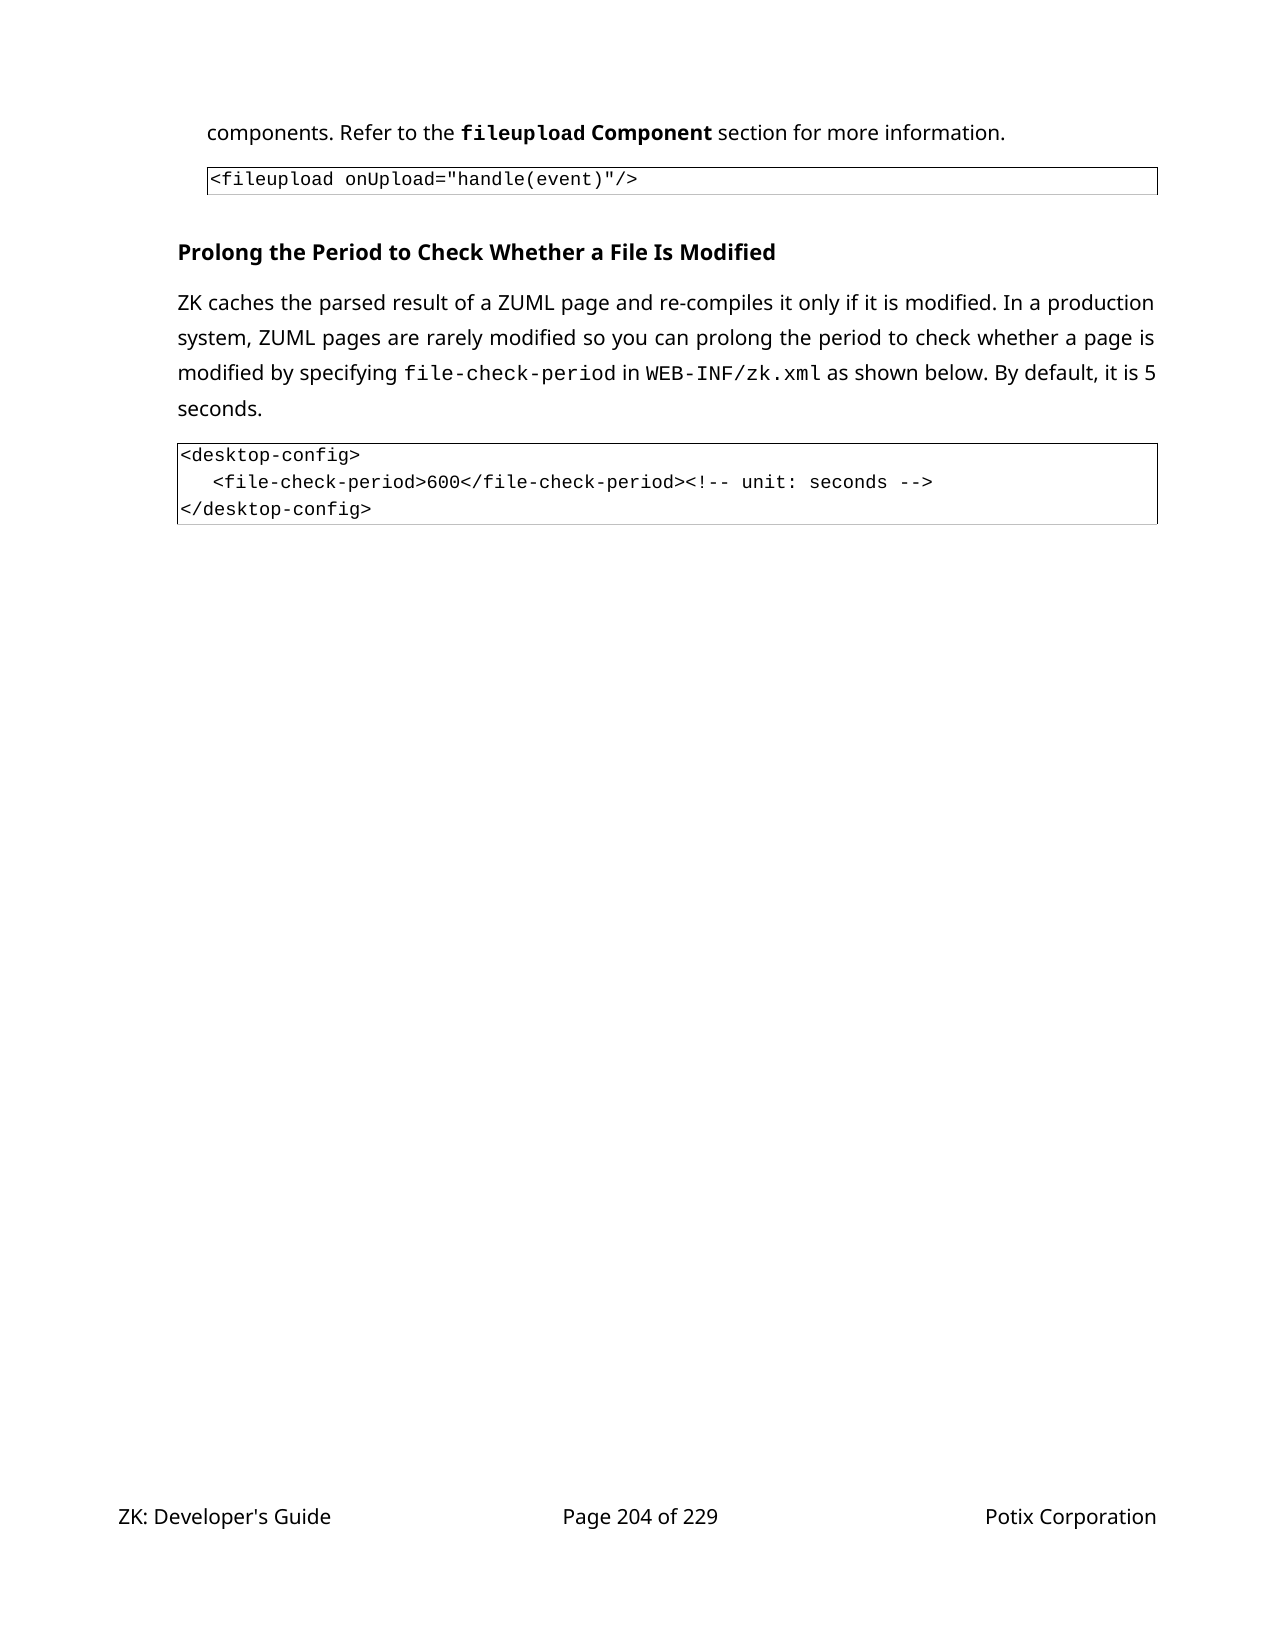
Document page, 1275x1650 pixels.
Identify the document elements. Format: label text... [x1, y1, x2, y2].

text components. Refer to the fileupload Component section for more information. [207, 118, 1157, 147]
text <fileupload onUpload="handle(event)"/> [208, 168, 1157, 194]
subtitle Prolong the Period to Check Whether a File Is Modified [177, 237, 1157, 267]
text <file-check-period>600</file-check-period><!-- unit: seconds --> [178, 470, 1157, 494]
text </desktop-config> [178, 497, 1157, 524]
text <desktop-config> [178, 444, 1157, 467]
text ZK caches the parsed result of a ZUML page and re-compiles it only if it is modified. In a production system, ZUML pages are rarely modified so you can prolong the period to check whether a page is modified by specifying file-check-period in WEB-INF/zk.xml as shown below. By default, it is 5 seconds. [177, 288, 1157, 422]
